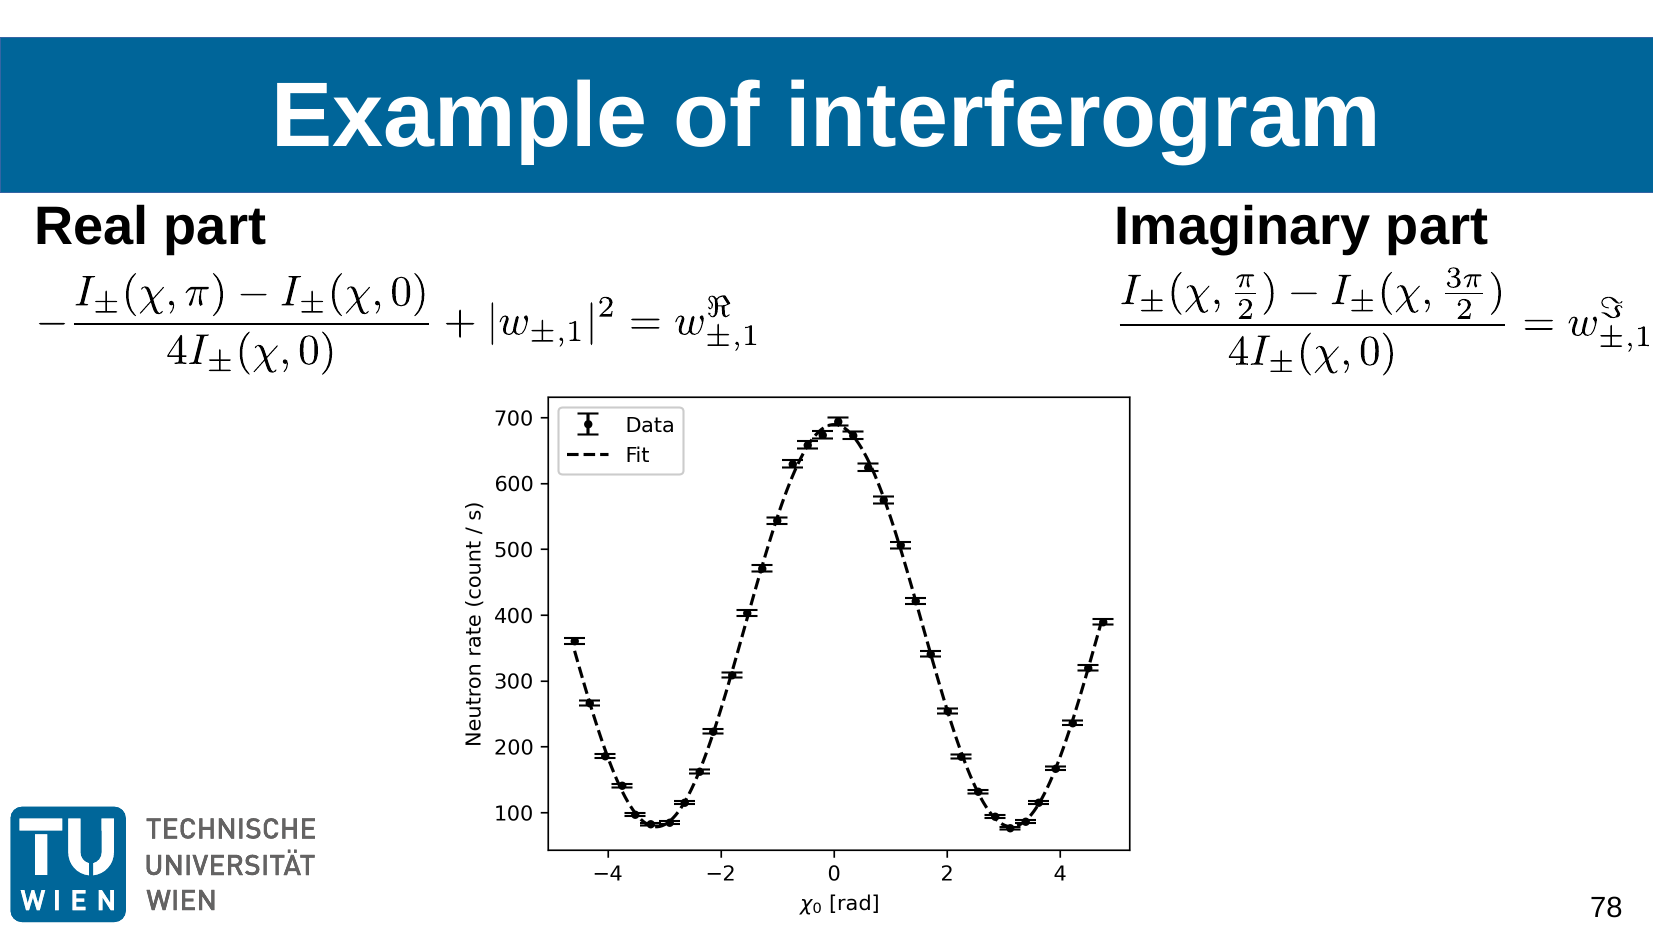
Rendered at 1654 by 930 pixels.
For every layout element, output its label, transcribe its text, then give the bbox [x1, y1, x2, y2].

picture [35, 267, 761, 380]
title Example of interferogram [0, 37, 1653, 193]
picture [450, 382, 1144, 930]
list Imaginary part [1114, 195, 1653, 286]
picture [1114, 286, 1653, 379]
list Real part [34, 195, 605, 286]
